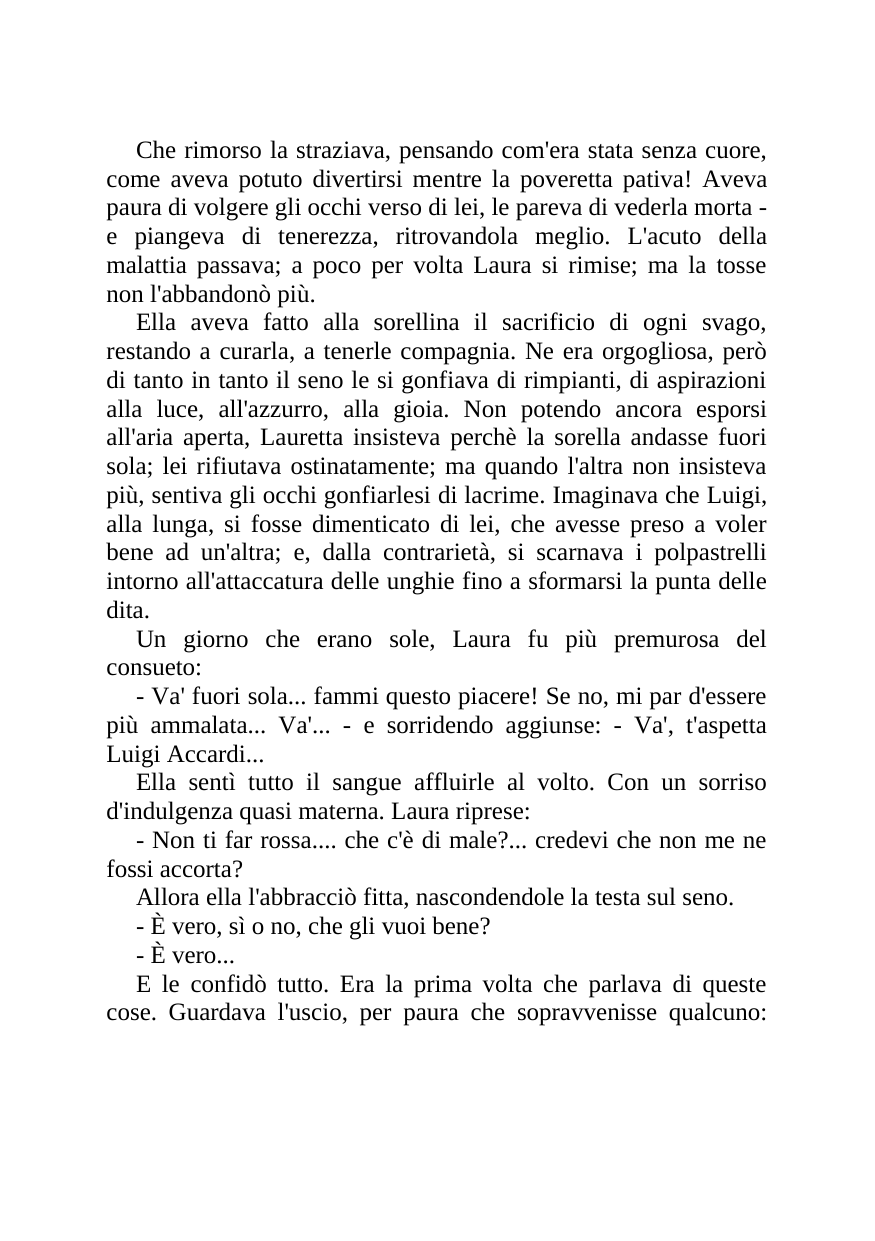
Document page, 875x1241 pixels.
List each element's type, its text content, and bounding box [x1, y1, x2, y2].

text Ella aveva fatto alla sorellina il sacrificio di ogni svago, restando a curarla, a tenerle compagnia. Ne era orgogliosa, però di tanto in tanto il seno le si gonfiava di rimpianti, di aspirazioni alla luce, all'azzurro, alla gioia. Non potendo ancora esporsi all'aria aperta, Lauretta insisteva perchè la sorella andasse fuori sola; lei rifiutava ostinatamente; ma quando l'altra non insisteva più, sentiva gli occhi gonfiarlesi di lacrime. Imaginava che Luigi, alla lunga, si fosse dimenticato di lei, che avesse preso a voler bene ad un'altra; e, dalla contrarietà, si scarnava i polpastrelli intorno all'attaccatura delle unghie fino a sformarsi la punta delle dita. [106, 307, 768, 624]
text - Va' fuori sola... fammi questo piacere! Se no, mi par d'essere più ammalata... Va'... - e sorridendo aggiunse: - Va', t'aspetta Luigi Accardi... [106, 681, 768, 767]
text Un giorno che erano sole, Laura fu più premurosa del consueto: [106, 624, 768, 681]
text Ella sentì tutto il sangue affluirle al volto. Con un sorriso d'indulgenza quasi materna. Laura riprese: [106, 767, 768, 825]
text - È vero... [106, 940, 768, 969]
text - Non ti far rossa.... che c'è di male?... credevi che non me ne fossi accorta? [106, 825, 768, 882]
text E le confidò tutto. Era la prima volta che parlava di queste cose. Guardava l'uscio, per paura che sopravvenisse qualcuno: [106, 969, 768, 1026]
text - È vero, sì o no, che gli vuoi bene? [106, 911, 768, 940]
text Allora ella l'abbracciò fitta, nascondendole la testa sul seno. [106, 882, 768, 911]
text Che rimorso la straziava, pensando com'era stata senza cuore, come aveva potuto divertirsi mentre la poveretta pativa! Aveva paura di volgere gli occhi verso di lei, le pareva di vederla morta - e piangeva di tenerezza, ritrovandola meglio. L'acuto della malattia passava; a poco per volta Laura si rimise; ma la tosse non l'abbandonò più. [106, 135, 768, 307]
